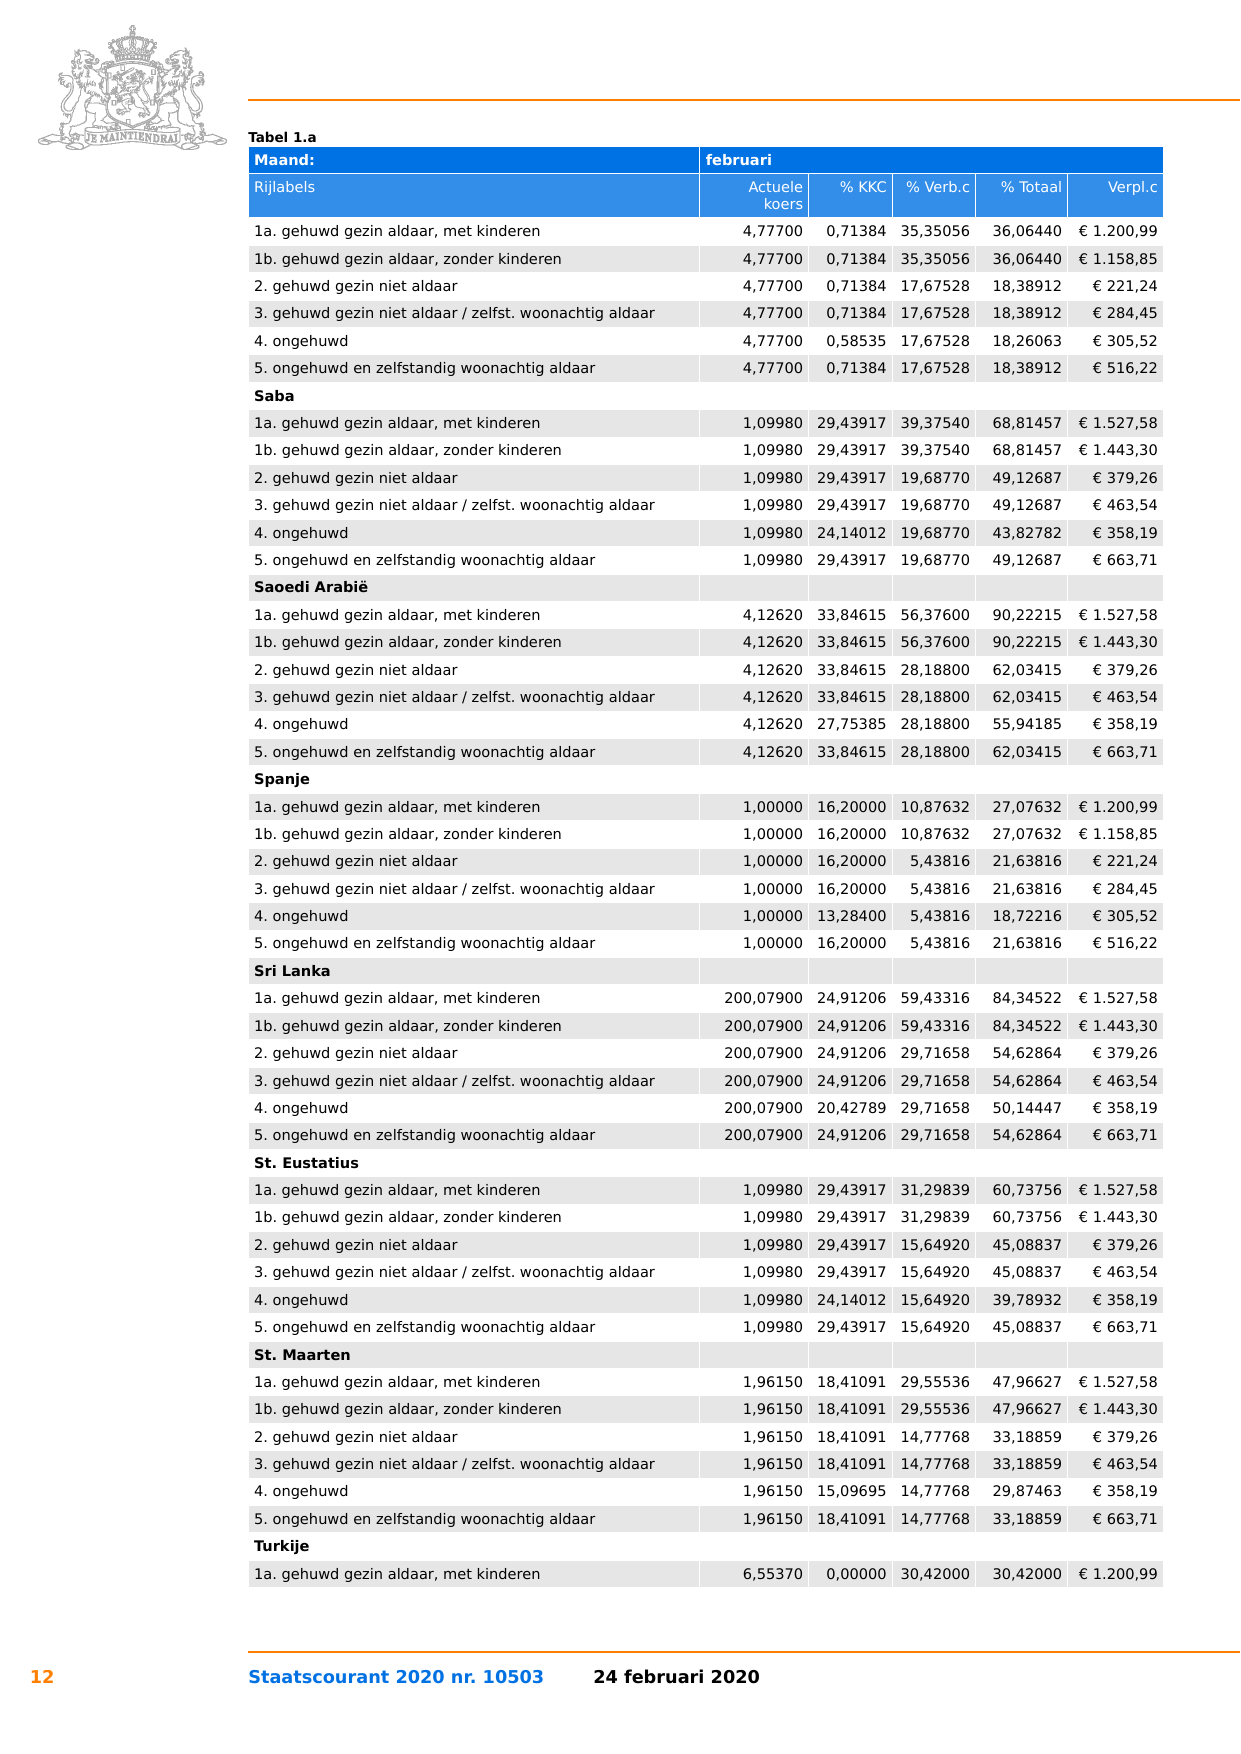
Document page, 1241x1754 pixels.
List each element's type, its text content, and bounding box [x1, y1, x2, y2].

table_cell 14,77768 [893, 1506, 975, 1532]
table_cell 39,37540 [893, 438, 975, 464]
table_cell 33,84615 [809, 602, 892, 628]
table_cell [976, 766, 1067, 793]
table_cell 45,08837 [976, 1314, 1067, 1341]
table_cell 1,96150 [700, 1369, 808, 1395]
table_cell [809, 1342, 892, 1368]
table_cell [976, 1342, 1067, 1368]
table_cell € 1.158,85 [1068, 246, 1163, 272]
table_cell 5,43816 [893, 876, 975, 902]
table_cell 1,96150 [700, 1396, 808, 1423]
table_cell € 379,26 [1068, 465, 1163, 491]
table_cell € 463,54 [1068, 1260, 1163, 1286]
table_cell 18,41091 [809, 1451, 892, 1478]
table_cell 27,75385 [809, 712, 892, 738]
table_cell [893, 383, 975, 409]
table_cell € 1.527,58 [1068, 1177, 1163, 1204]
table_cell 3. gehuwd gezin niet aldaar / zelfst. woonachtig aldaar [249, 1068, 699, 1094]
table_cell 24,91206 [809, 1068, 892, 1094]
table_cell 1b. gehuwd gezin aldaar, zonder kinderen [249, 438, 699, 464]
table_cell 62,03415 [976, 739, 1067, 765]
table_cell 24,91206 [809, 1123, 892, 1149]
table_cell [809, 958, 892, 984]
table_cell [893, 1534, 975, 1560]
table_cell 1a. gehuwd gezin aldaar, met kinderen [249, 410, 699, 437]
table_cell Maand: [249, 147, 699, 173]
table_cell Verpl.c [1068, 174, 1163, 217]
table_cell 4. ongehuwd [249, 712, 699, 738]
table_cell 45,08837 [976, 1260, 1067, 1286]
table_cell 15,64920 [893, 1232, 975, 1258]
table_cell 1,96150 [700, 1506, 808, 1532]
table_cell 60,73756 [976, 1177, 1067, 1204]
table_cell 15,64920 [893, 1287, 975, 1313]
table_cell 39,78932 [976, 1287, 1067, 1313]
table_cell 5. ongehuwd en zelfstandig woonachtig aldaar [249, 739, 699, 765]
table_cell 0,71384 [809, 301, 892, 327]
table_cell 2. gehuwd gezin niet aldaar [249, 657, 699, 683]
table_cell € 1.527,58 [1068, 986, 1163, 1012]
table_cell 33,84615 [809, 684, 892, 711]
table_cell € 1.200,99 [1068, 1561, 1163, 1587]
table_cell St. Maarten [249, 1342, 699, 1368]
table_cell € 358,19 [1068, 712, 1163, 738]
table_cell € 1.443,30 [1068, 1013, 1163, 1039]
table_cell 10,87632 [893, 794, 975, 820]
table_cell 1,09980 [700, 1287, 808, 1313]
table_cell 5. ongehuwd en zelfstandig woonachtig aldaar [249, 931, 699, 957]
table_cell 33,84615 [809, 657, 892, 683]
table_cell 55,94185 [976, 712, 1067, 738]
table_cell 1a. gehuwd gezin aldaar, met kinderen [249, 794, 699, 820]
table_cell 56,37600 [893, 602, 975, 628]
table_cell 1,09980 [700, 1205, 808, 1231]
table_cell 49,12687 [976, 465, 1067, 491]
table_cell 5. ongehuwd en zelfstandig woonachtig aldaar [249, 547, 699, 573]
table_cell 47,96627 [976, 1396, 1067, 1423]
table_cell 68,81457 [976, 410, 1067, 437]
table_cell 4,77700 [700, 355, 808, 382]
table_cell 1b. gehuwd gezin aldaar, zonder kinderen [249, 246, 699, 272]
table_cell 1b. gehuwd gezin aldaar, zonder kinderen [249, 1205, 699, 1231]
table_cell € 284,45 [1068, 876, 1163, 902]
table_cell € 463,54 [1068, 1068, 1163, 1094]
table_cell € 221,24 [1068, 273, 1163, 299]
table_cell 16,20000 [809, 821, 892, 847]
table_cell 6,55370 [700, 1561, 808, 1587]
table_cell 2. gehuwd gezin niet aldaar [249, 273, 699, 299]
table_cell 5. ongehuwd en zelfstandig woonachtig aldaar [249, 1506, 699, 1532]
table_cell 0,58535 [809, 328, 892, 354]
table_cell 200,07900 [700, 1040, 808, 1067]
table_cell 5. ongehuwd en zelfstandig woonachtig aldaar [249, 1123, 699, 1149]
table_cell Spanje [249, 766, 699, 793]
table_cell 3. gehuwd gezin niet aldaar / zelfst. woonachtig aldaar [249, 1451, 699, 1478]
table_cell € 463,54 [1068, 1451, 1163, 1478]
table_cell [700, 958, 808, 984]
table_cell [1068, 1534, 1163, 1560]
table_cell 15,09695 [809, 1479, 892, 1505]
table_cell [893, 575, 975, 601]
table_cell 4,12620 [700, 684, 808, 711]
table_cell € 379,26 [1068, 1424, 1163, 1450]
table_cell 16,20000 [809, 794, 892, 820]
table_cell 17,67528 [893, 273, 975, 299]
table_cell 1a. gehuwd gezin aldaar, met kinderen [249, 602, 699, 628]
table_cell [1068, 1342, 1163, 1368]
table_cell 5. ongehuwd en zelfstandig woonachtig aldaar [249, 355, 699, 382]
picture [38, 25, 227, 150]
table_cell 18,26063 [976, 328, 1067, 354]
table_cell 19,68770 [893, 547, 975, 573]
table_cell 59,43316 [893, 986, 975, 1012]
table_cell 5,43816 [893, 931, 975, 957]
table_cell [700, 1150, 808, 1176]
table_cell 54,62864 [976, 1040, 1067, 1067]
table_cell [893, 958, 975, 984]
table_cell 36,06440 [976, 246, 1067, 272]
table_cell € 663,71 [1068, 1314, 1163, 1341]
table_cell € 663,71 [1068, 1123, 1163, 1149]
table_cell 29,43917 [809, 493, 892, 519]
table_cell 18,38912 [976, 301, 1067, 327]
table_cell 4,77700 [700, 273, 808, 299]
table_cell 1a. gehuwd gezin aldaar, met kinderen [249, 219, 699, 245]
table_cell [1068, 766, 1163, 793]
table_cell 29,43917 [809, 1177, 892, 1204]
table_cell 1,09980 [700, 493, 808, 519]
table_cell 4. ongehuwd [249, 1095, 699, 1121]
table_cell 29,43917 [809, 547, 892, 573]
table_cell € 358,19 [1068, 1095, 1163, 1121]
table_cell 3. gehuwd gezin niet aldaar / zelfst. woonachtig aldaar [249, 1260, 699, 1286]
table_cell 29,43917 [809, 1260, 892, 1286]
table_cell 18,72216 [976, 903, 1067, 930]
table_cell € 1.443,30 [1068, 1205, 1163, 1231]
table_cell [700, 1534, 808, 1560]
table_cell 29,43917 [809, 410, 892, 437]
table_cell 35,35056 [893, 246, 975, 272]
table_cell 29,55536 [893, 1369, 975, 1395]
table_cell 24,14012 [809, 520, 892, 546]
table_cell 18,41091 [809, 1424, 892, 1450]
table_cell 19,68770 [893, 493, 975, 519]
table_cell 21,63816 [976, 931, 1067, 957]
table_cell 15,64920 [893, 1260, 975, 1286]
table_cell 17,67528 [893, 328, 975, 354]
table_cell [976, 1150, 1067, 1176]
table_cell [700, 575, 808, 601]
table_cell [700, 1342, 808, 1368]
table_cell 49,12687 [976, 547, 1067, 573]
table_cell St. Eustatius [249, 1150, 699, 1176]
table_cell 14,77768 [893, 1451, 975, 1478]
table_cell 33,18859 [976, 1506, 1067, 1532]
table_cell 200,07900 [700, 1095, 808, 1121]
table_cell 24,91206 [809, 986, 892, 1012]
table_cell 4,12620 [700, 739, 808, 765]
table_cell 29,43917 [809, 1232, 892, 1258]
table_cell 14,77768 [893, 1479, 975, 1505]
table_cell [700, 383, 808, 409]
table_cell 1,00000 [700, 821, 808, 847]
table_cell 2. gehuwd gezin niet aldaar [249, 849, 699, 875]
table_cell 33,18859 [976, 1451, 1067, 1478]
table_cell Actuele koers [700, 174, 808, 217]
table_cell 3. gehuwd gezin niet aldaar / zelfst. woonachtig aldaar [249, 684, 699, 711]
table_cell [1068, 575, 1163, 601]
table_cell 90,22215 [976, 629, 1067, 656]
table_cell 18,41091 [809, 1396, 892, 1423]
table_cell 21,63816 [976, 849, 1067, 875]
table_cell 28,18800 [893, 657, 975, 683]
table_cell 15,64920 [893, 1314, 975, 1341]
table_cell [893, 1342, 975, 1368]
table_cell 1,09980 [700, 1232, 808, 1258]
table_cell 200,07900 [700, 1123, 808, 1149]
table_cell 29,71658 [893, 1068, 975, 1094]
table_cell [976, 575, 1067, 601]
table_cell 1,09980 [700, 547, 808, 573]
table_cell 36,06440 [976, 219, 1067, 245]
table_cell 29,71658 [893, 1095, 975, 1121]
table_cell [809, 575, 892, 601]
table_cell 84,34522 [976, 986, 1067, 1012]
table_cell 4. ongehuwd [249, 1287, 699, 1313]
table_cell 1a. gehuwd gezin aldaar, met kinderen [249, 1369, 699, 1395]
table_cell 4. ongehuwd [249, 328, 699, 354]
table_cell Turkije [249, 1534, 699, 1560]
table_cell 49,12687 [976, 493, 1067, 519]
table_cell 27,07632 [976, 794, 1067, 820]
table_cell € 463,54 [1068, 493, 1163, 519]
table_cell € 1.443,30 [1068, 1396, 1163, 1423]
table_cell 62,03415 [976, 657, 1067, 683]
table_cell 33,84615 [809, 739, 892, 765]
table_cell € 379,26 [1068, 1232, 1163, 1258]
table_cell 31,29839 [893, 1177, 975, 1204]
table_cell 1,00000 [700, 794, 808, 820]
table_cell 50,14447 [976, 1095, 1067, 1121]
table_cell 5,43816 [893, 849, 975, 875]
table_cell 60,73756 [976, 1205, 1067, 1231]
table_cell 54,62864 [976, 1068, 1067, 1094]
table_cell 1b. gehuwd gezin aldaar, zonder kinderen [249, 821, 699, 847]
table_cell € 305,52 [1068, 903, 1163, 930]
table_cell [809, 1150, 892, 1176]
table_cell [976, 1534, 1067, 1560]
table_cell 28,18800 [893, 684, 975, 711]
table_cell € 1.443,30 [1068, 629, 1163, 656]
table_cell 18,38912 [976, 355, 1067, 382]
table_cell 33,18859 [976, 1424, 1067, 1450]
table_cell 200,07900 [700, 986, 808, 1012]
table_cell € 516,22 [1068, 931, 1163, 957]
table_cell 3. gehuwd gezin niet aldaar / zelfst. woonachtig aldaar [249, 493, 699, 519]
table_cell 20,42789 [809, 1095, 892, 1121]
table_cell 18,38912 [976, 273, 1067, 299]
table_cell 39,37540 [893, 410, 975, 437]
table_cell 33,84615 [809, 629, 892, 656]
table_cell 29,43917 [809, 465, 892, 491]
table_cell 14,77768 [893, 1424, 975, 1450]
table_cell 4,12620 [700, 712, 808, 738]
table_cell 27,07632 [976, 821, 1067, 847]
table_cell [1068, 958, 1163, 984]
table_cell 45,08837 [976, 1232, 1067, 1258]
table_cell 1,09980 [700, 465, 808, 491]
table_cell 2. gehuwd gezin niet aldaar [249, 465, 699, 491]
table_cell 18,41091 [809, 1369, 892, 1395]
table_cell 16,20000 [809, 931, 892, 957]
table_cell € 1.527,58 [1068, 410, 1163, 437]
table_cell 2. gehuwd gezin niet aldaar [249, 1040, 699, 1067]
table_cell 3. gehuwd gezin niet aldaar / zelfst. woonachtig aldaar [249, 876, 699, 902]
table_cell 24,91206 [809, 1040, 892, 1067]
table_cell februari [700, 147, 1163, 173]
table_cell Saoedi Arabië [249, 575, 699, 601]
table_cell 29,43917 [809, 1314, 892, 1341]
table_cell 1b. gehuwd gezin aldaar, zonder kinderen [249, 1013, 699, 1039]
table_cell € 663,71 [1068, 739, 1163, 765]
table_cell 16,20000 [809, 876, 892, 902]
table_cell 62,03415 [976, 684, 1067, 711]
table_cell 4. ongehuwd [249, 520, 699, 546]
table_cell € 379,26 [1068, 1040, 1163, 1067]
table_cell € 663,71 [1068, 1506, 1163, 1532]
table_cell 4,77700 [700, 219, 808, 245]
table_cell Sri Lanka [249, 958, 699, 984]
table_cell 68,81457 [976, 438, 1067, 464]
table_cell 18,41091 [809, 1506, 892, 1532]
table_cell 17,67528 [893, 301, 975, 327]
table_cell 29,55536 [893, 1396, 975, 1423]
table_cell 0,00000 [809, 1561, 892, 1587]
table_cell 28,18800 [893, 712, 975, 738]
table_cell € 1.443,30 [1068, 438, 1163, 464]
table_cell [1068, 383, 1163, 409]
table_cell 24,14012 [809, 1287, 892, 1313]
table_cell € 1.200,99 [1068, 219, 1163, 245]
table_cell [1068, 1150, 1163, 1176]
table_cell € 221,24 [1068, 849, 1163, 875]
table_cell [893, 1150, 975, 1176]
table_cell 13,28400 [809, 903, 892, 930]
table_cell 1b. gehuwd gezin aldaar, zonder kinderen [249, 629, 699, 656]
table_cell 1,09980 [700, 438, 808, 464]
table_cell 1,96150 [700, 1451, 808, 1478]
table_cell € 663,71 [1068, 547, 1163, 573]
table_cell 0,71384 [809, 355, 892, 382]
table_cell 29,87463 [976, 1479, 1067, 1505]
table_cell 1,00000 [700, 876, 808, 902]
table_cell 19,68770 [893, 465, 975, 491]
table_cell 200,07900 [700, 1013, 808, 1039]
table_cell 31,29839 [893, 1205, 975, 1231]
table_cell 17,67528 [893, 355, 975, 382]
table_cell 2. gehuwd gezin niet aldaar [249, 1424, 699, 1450]
table_cell € 379,26 [1068, 657, 1163, 683]
table_cell 4,12620 [700, 602, 808, 628]
table_cell 1,96150 [700, 1479, 808, 1505]
table_cell 0,71384 [809, 273, 892, 299]
table_cell 29,71658 [893, 1040, 975, 1067]
table_cell 24,91206 [809, 1013, 892, 1039]
table_cell 200,07900 [700, 1068, 808, 1094]
table_cell 56,37600 [893, 629, 975, 656]
table_cell % KKC [809, 174, 892, 217]
table_cell 1,00000 [700, 849, 808, 875]
table_cell [700, 766, 808, 793]
table_cell 43,82782 [976, 520, 1067, 546]
table_cell € 1.158,85 [1068, 821, 1163, 847]
table_cell € 358,19 [1068, 1479, 1163, 1505]
table_cell 2. gehuwd gezin niet aldaar [249, 1232, 699, 1258]
table_cell % Verb.c [893, 174, 975, 217]
table_cell 4,77700 [700, 301, 808, 327]
table_cell 1,09980 [700, 1314, 808, 1341]
table_cell 28,18800 [893, 739, 975, 765]
table_cell 29,43917 [809, 1205, 892, 1231]
table_cell 1,09980 [700, 1260, 808, 1286]
table_cell 10,87632 [893, 821, 975, 847]
table_cell [809, 1534, 892, 1560]
table_cell 1,09980 [700, 1177, 808, 1204]
table_cell € 1.527,58 [1068, 602, 1163, 628]
table_cell 16,20000 [809, 849, 892, 875]
table_cell 30,42000 [893, 1561, 975, 1587]
table_cell € 1.527,58 [1068, 1369, 1163, 1395]
table_cell € 284,45 [1068, 301, 1163, 327]
table_cell 29,43917 [809, 438, 892, 464]
table_cell [976, 958, 1067, 984]
table_cell [809, 383, 892, 409]
table_cell 4,77700 [700, 246, 808, 272]
table_cell 1,09980 [700, 520, 808, 546]
table_cell 21,63816 [976, 876, 1067, 902]
table_cell 1b. gehuwd gezin aldaar, zonder kinderen [249, 1396, 699, 1423]
table_cell 29,71658 [893, 1123, 975, 1149]
table_cell Rijlabels [249, 174, 699, 217]
table_cell 59,43316 [893, 1013, 975, 1039]
table_cell % Totaal [976, 174, 1067, 217]
table_cell 84,34522 [976, 1013, 1067, 1039]
table_cell 90,22215 [976, 602, 1067, 628]
table_cell 47,96627 [976, 1369, 1067, 1395]
table_cell 35,35056 [893, 219, 975, 245]
table_cell 19,68770 [893, 520, 975, 546]
table_cell 4,12620 [700, 657, 808, 683]
table_cell [893, 766, 975, 793]
table_cell € 516,22 [1068, 355, 1163, 382]
table_cell 4,12620 [700, 629, 808, 656]
table_cell 3. gehuwd gezin niet aldaar / zelfst. woonachtig aldaar [249, 301, 699, 327]
table_cell € 358,19 [1068, 1287, 1163, 1313]
table_cell [976, 383, 1067, 409]
table_cell 0,71384 [809, 246, 892, 272]
table_cell 30,42000 [976, 1561, 1067, 1587]
table_cell 4,77700 [700, 328, 808, 354]
table_cell 4. ongehuwd [249, 903, 699, 930]
table_cell 1a. gehuwd gezin aldaar, met kinderen [249, 986, 699, 1012]
table_cell 1,00000 [700, 903, 808, 930]
table_cell 54,62864 [976, 1123, 1067, 1149]
table_cell € 1.200,99 [1068, 794, 1163, 820]
table_cell 0,71384 [809, 219, 892, 245]
table_cell € 305,52 [1068, 328, 1163, 354]
table_cell 1a. gehuwd gezin aldaar, met kinderen [249, 1561, 699, 1587]
table_cell 4. ongehuwd [249, 1479, 699, 1505]
table_cell € 463,54 [1068, 684, 1163, 711]
table_cell Saba [249, 383, 699, 409]
table_cell 1a. gehuwd gezin aldaar, met kinderen [249, 1177, 699, 1204]
table_cell 1,96150 [700, 1424, 808, 1450]
table_header Tabel 1.a [248, 130, 1163, 146]
table_cell 1,00000 [700, 931, 808, 957]
table_cell € 358,19 [1068, 520, 1163, 546]
table_cell 5,43816 [893, 903, 975, 930]
table_cell [809, 766, 892, 793]
table_cell 5. ongehuwd en zelfstandig woonachtig aldaar [249, 1314, 699, 1341]
table_cell 1,09980 [700, 410, 808, 437]
